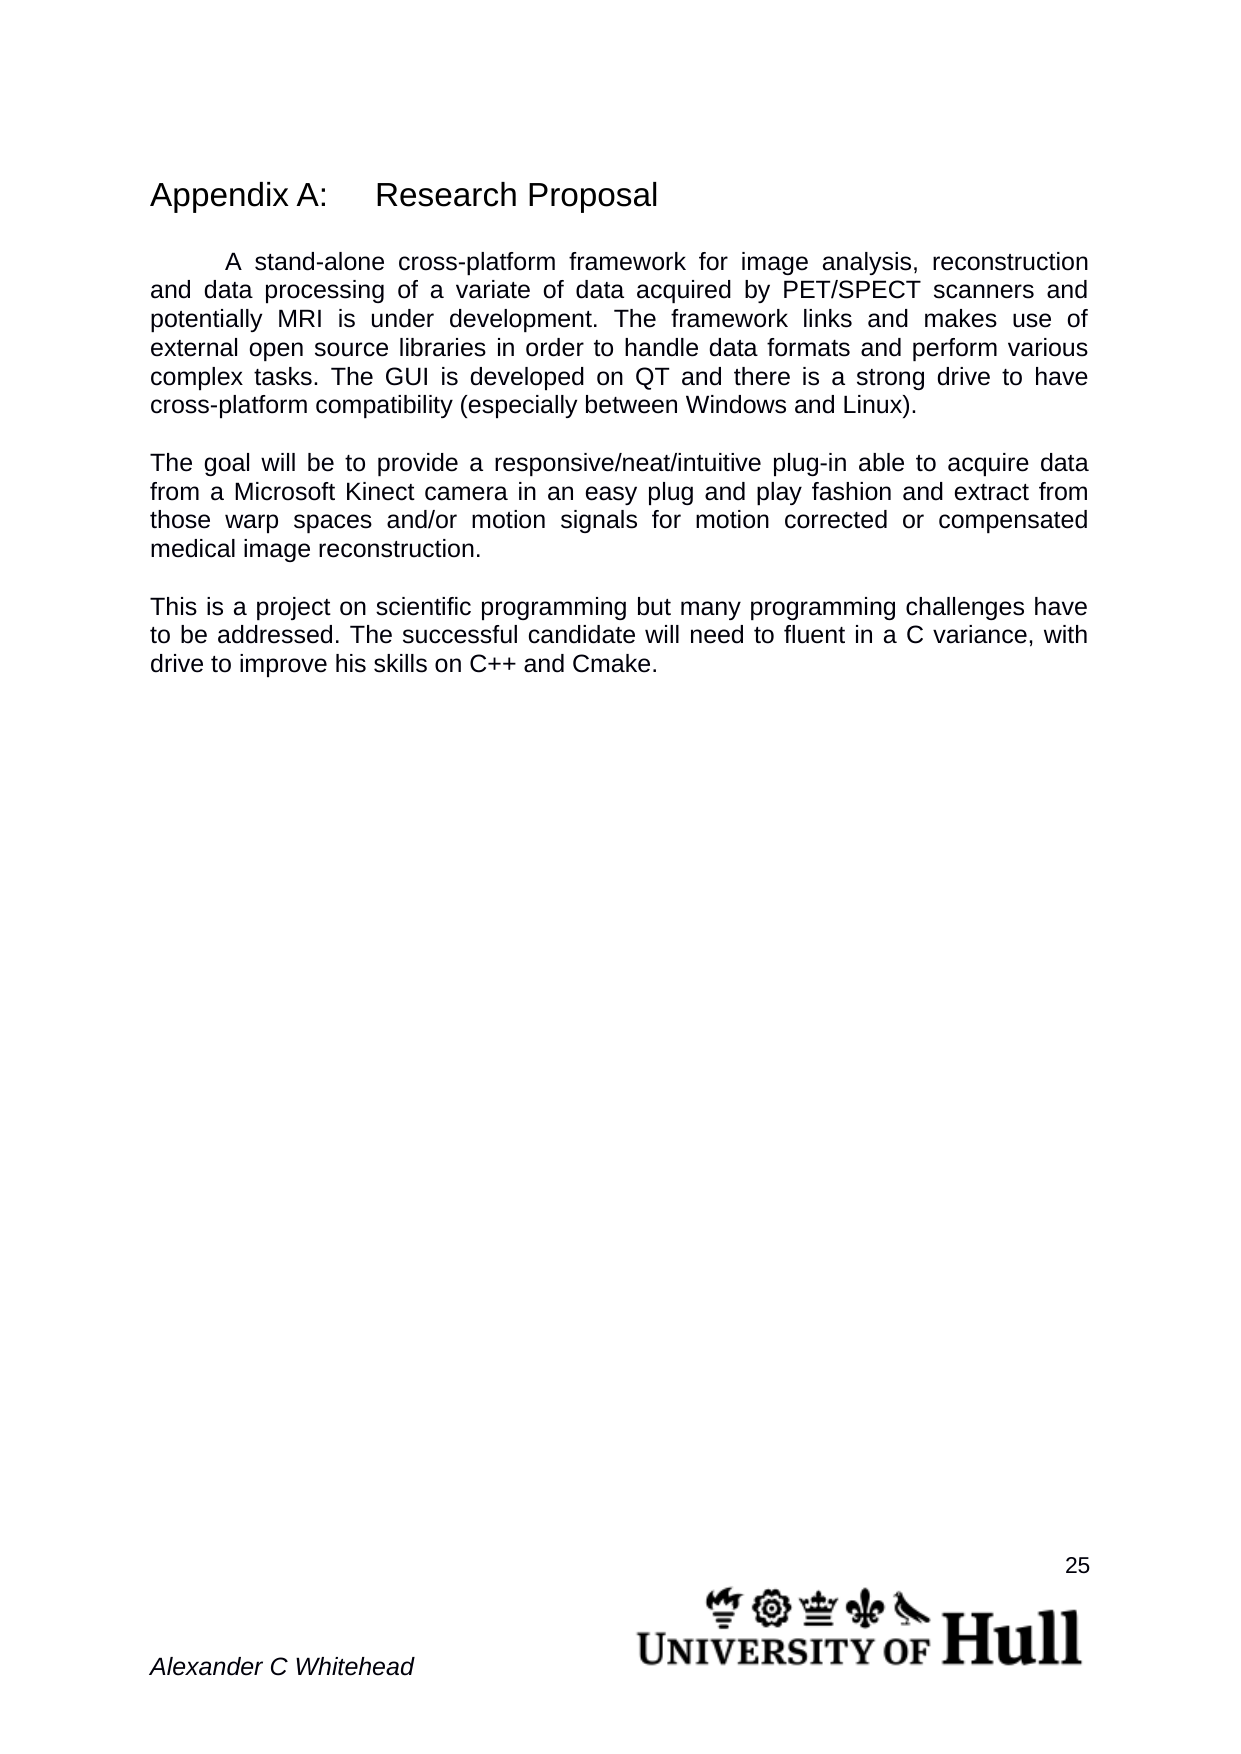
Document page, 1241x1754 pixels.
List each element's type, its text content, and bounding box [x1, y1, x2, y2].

text The goal will be to provide a responsive/neat/intuitive plug-in able to acquire data from a Microsoft Kinect camera in an easy plug and play fashion and extract from those warp spaces and/or motion signals for motion corrected or compensated medical image reconstruction. [150, 448, 1090, 563]
text This is a project on scientific programming but many programming challenges have to be addressed. The successful candidate will need to fluent in a C variance, with drive to improve his skills on C++ and Cmake. [150, 592, 1090, 678]
picture [630, 1578, 1091, 1675]
text A stand-alone cross-platform framework for image analysis, reconstruction and data processing of a variate of data acquired by PET/SPECT scanners and potentially MRI is under development. The framework links and makes use of external open source libraries in order to handle data formats and perform various complex tasks. The GUI is developed on QT and there is a strong drive to have cross-platform compatibility (especially between Windows and Linux). [150, 247, 1090, 419]
subtitle Research Proposal [150, 175, 1090, 213]
